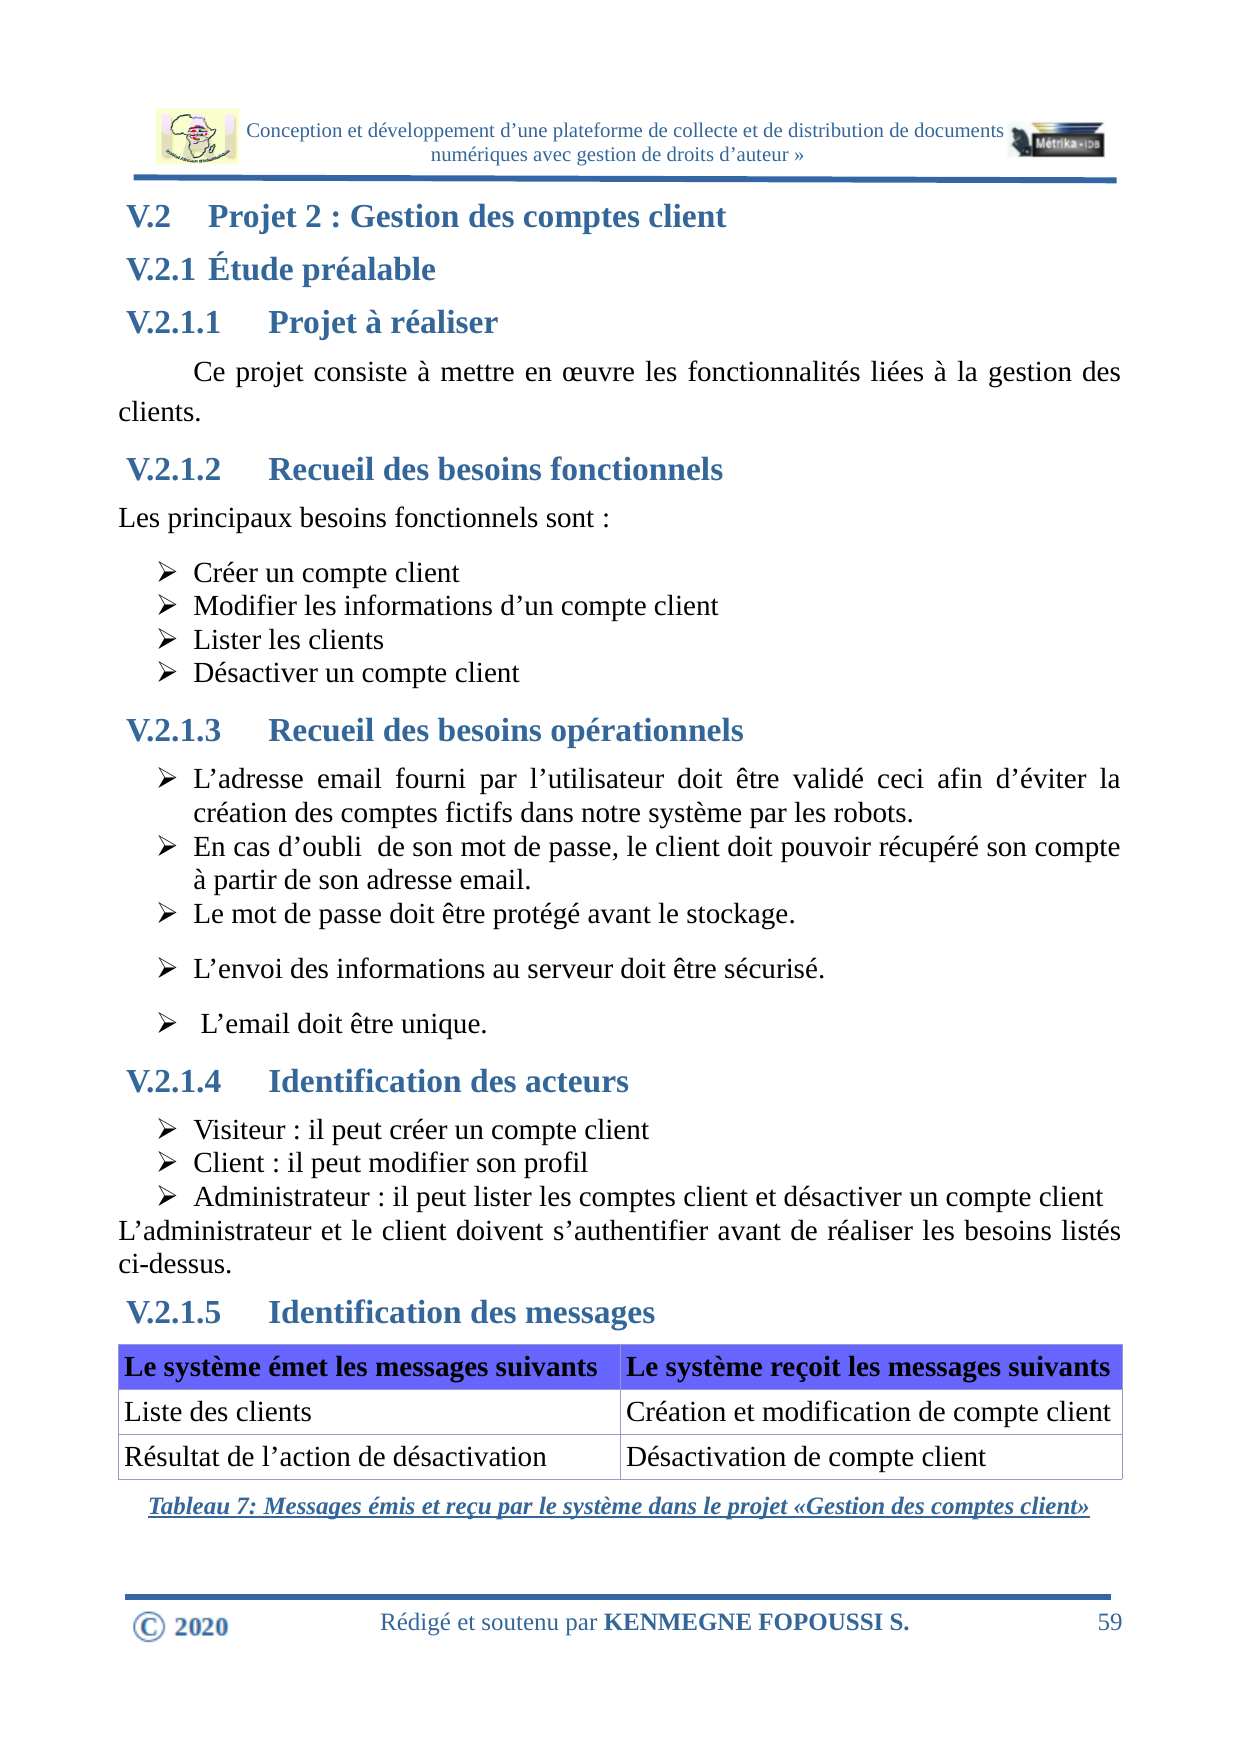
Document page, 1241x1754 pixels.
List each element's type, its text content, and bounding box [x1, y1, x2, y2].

list En cas d’oubli de son mot de passe, le client doit pouvoir récupéré son compte à partir de son adresse email. [156, 829, 1122, 896]
table_cell Résultat de l’action de désactivation [119, 1435, 620, 1479]
subtitle Recueil des besoins fonctionnels [118, 449, 1122, 487]
table_header Le système émet les messages suivants [119, 1345, 620, 1389]
subtitle Projet à réaliser [118, 303, 1122, 341]
subtitle Identification des messages [118, 1292, 1122, 1331]
text Les principaux besoins fonctionnels sont : [118, 500, 1122, 533]
subtitle Projet 2 : Gestion des comptes client [118, 196, 1122, 234]
list Lister les clients [156, 622, 1122, 656]
list Le mot de passe doit être protégé avant le stockage. [156, 896, 1122, 930]
picture [126, 1604, 231, 1647]
list L’envoi des informations au serveur doit être sécurisé. [156, 951, 1122, 984]
subtitle Recueil des besoins opérationnels [118, 711, 1122, 749]
list Client : il peut modifier son profil [156, 1146, 1122, 1179]
list Désactiver un compte client [156, 656, 1122, 689]
list Administrateur : il peut lister les comptes client et désactiver un compte client [156, 1179, 1122, 1213]
table_header Le système reçoit les messages suivants [621, 1345, 1122, 1389]
list L’email doit être unique. [156, 1006, 1122, 1039]
list Modifier les informations d’un compte client [156, 588, 1122, 622]
text Ce projet consiste à mettre en œuvre les fonctionnalités liées à la gestion des clients. [118, 354, 1122, 427]
list L’adresse email fourni par l’utilisateur doit être validé ceci afin d’éviter la création des comptes fictifs dans notre système par les robots. [156, 762, 1122, 829]
table_cell Liste des clients [119, 1390, 620, 1434]
table_cell Création et modification de compte client [621, 1390, 1122, 1434]
picture [154, 107, 241, 166]
list Visiteur : il peut créer un compte client [156, 1112, 1122, 1146]
subtitle Identification des acteurs [118, 1061, 1122, 1099]
picture [1003, 116, 1109, 160]
table_cell Désactivation de compte client [621, 1435, 1122, 1479]
text L’administrateur et le client doivent s’authentifier avant de réaliser les besoins listés ci-dessus. [118, 1213, 1122, 1280]
list Créer un compte client [156, 555, 1122, 588]
subtitle Étude préalable [118, 249, 1122, 288]
text Tableau 7: Messages émis et reçu par le système dans le projet «Gestion des comptes client» [118, 1491, 1122, 1520]
